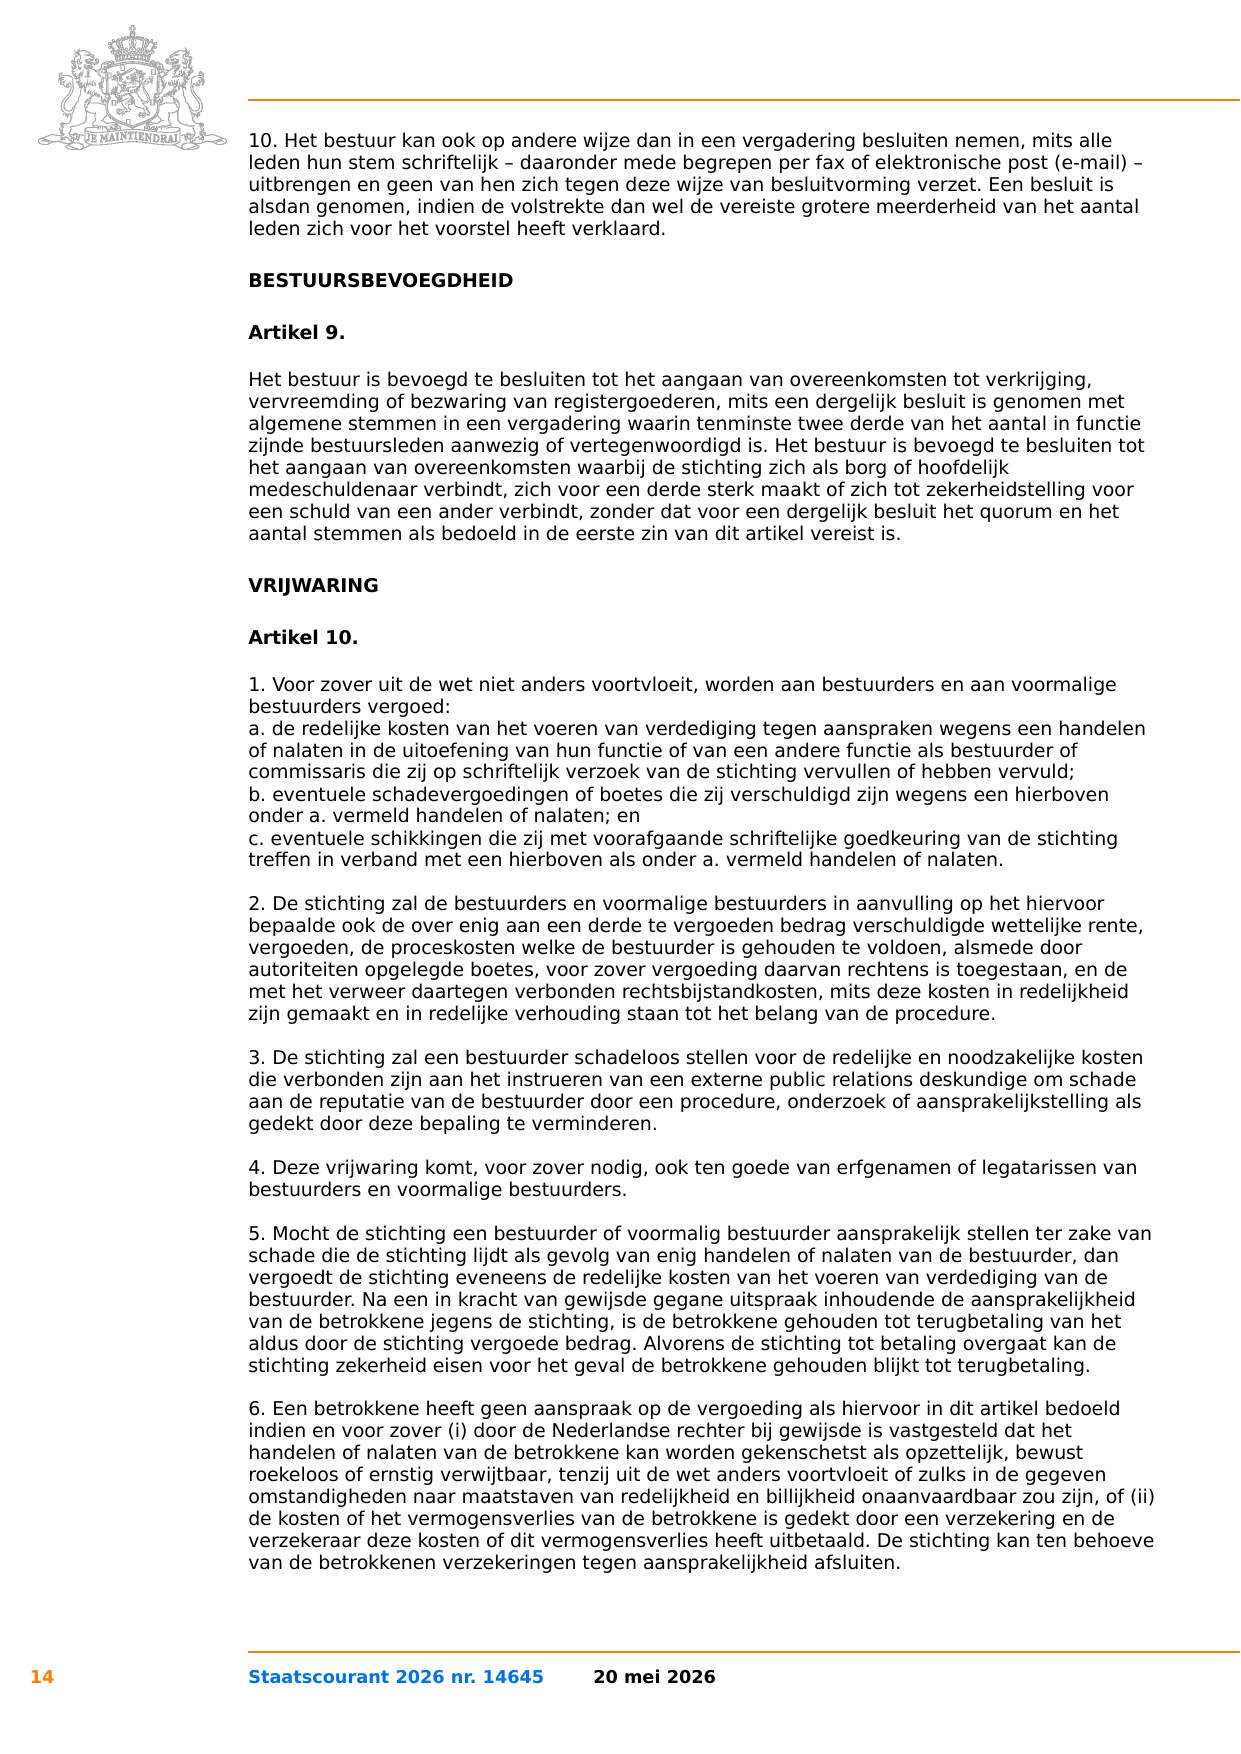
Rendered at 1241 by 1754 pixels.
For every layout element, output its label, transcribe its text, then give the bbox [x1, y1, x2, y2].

text Het bestuur is bevoegd te besluiten tot het aangaan van overeenkomsten tot verkrijging, vervreemding of bezwaring van registergoederen, mits een dergelijk besluit is genomen met algemene stemmen in een vergadering waarin tenminste twee derde van het aantal in functie zijnde bestuursleden aanwezig of vertegenwoordigd is. Het bestuur is bevoegd te besluiten tot het aangaan van overeenkomsten waarbij de stichting zich als borg of hoofdelijk medeschuldenaar verbindt, zich voor een derde sterk maakt of zich tot zekerheidstelling voor een schuld van een ander verbindt, zonder dat voor een dergelijk besluit het quorum en het aantal stemmen als bedoeld in de eerste zin van dit artikel vereist is. [248, 369, 1163, 544]
text c. eventuele schikkingen die zij met voorafgaande schriftelijke goedkeuring van de stichting treffen in verband met een hierboven als onder a. vermeld handelen of nalaten. [248, 827, 1163, 871]
text a. de redelijke kosten van het voeren van verdediging tegen aanspraken wegens een handelen of nalaten in de uitoefening van hun functie of van een andere functie als bestuurder of commissaris die zij op schriftelijk verzoek van de stichting vervullen of hebben vervuld; [248, 717, 1163, 783]
subtitle Artikel 9. [248, 322, 1163, 344]
subtitle VRIJWARING [248, 574, 1163, 597]
subtitle BESTUURSBEVOEGDHEID [248, 270, 1163, 292]
text 4. Deze vrijwaring komt, voor zover nodig, ook ten goede van erfgenamen of legatarissen van bestuurders en voormalige bestuurders. [248, 1157, 1163, 1201]
text b. eventuele schadevergoedingen of boetes die zij verschuldigd zijn wegens een hierboven onder a. vermeld handelen of nalaten; en [248, 783, 1163, 827]
text 1. Voor zover uit de wet niet anders voortvloeit, worden aan bestuurders en aan voormalige bestuurders vergoed: [248, 673, 1163, 717]
text 3. De stichting zal een bestuurder schadeloos stellen voor de redelijke en noodzakelijke kosten die verbonden zijn aan het instrueren van een externe public relations deskundige om schade aan de reputatie van de bestuurder door een procedure, onderzoek of aansprakelijkstelling als gedekt door deze bepaling te verminderen. [248, 1047, 1163, 1135]
picture [38, 25, 227, 150]
text 6. Een betrokkene heeft geen aanspraak op de vergoeding als hiervoor in dit artikel bedoeld indien en voor zover (i) door de Nederlandse rechter bij gewijsde is vastgesteld dat het handelen of nalaten van de betrokkene kan worden gekenschetst als opzettelijk, bewust roekeloos of ernstig verwijtbaar, tenzij uit de wet anders voortvloeit of zulks in de gegeven omstandigheden naar maatstaven van redelijkheid en billijkheid onaanvaardbaar zou zijn, of (ii) de kosten of het vermogensverlies van de betrokkene is gedekt door een verzekering en de verzekeraar deze kosten of dit vermogensverlies heeft uitbetaald. De stichting kan ten behoeve van de betrokkenen verzekeringen tegen aansprakelijkheid afsluiten. [248, 1398, 1163, 1574]
text 10. Het bestuur kan ook op andere wijze dan in een vergadering besluiten nemen, mits alle leden hun stem schriftelijk – daaronder mede begrepen per fax of elektronische post (e-mail) – uitbrengen en geen van hen zich tegen deze wijze van besluitvorming verzet. Een besluit is alsdan genomen, indien de volstrekte dan wel de vereiste grotere meerderheid van het aantal leden zich voor het voorstel heeft verklaard. [248, 130, 1163, 240]
text 2. De stichting zal de bestuurders en voormalige bestuurders in aanvulling op het hiervoor bepaalde ook de over enig aan een derde te vergoeden bedrag verschuldigde wettelijke rente, vergoeden, de proceskosten welke de bestuurder is gehouden te voldoen, alsmede door autoriteiten opgelegde boetes, voor zover vergoeding daarvan rechtens is toegestaan, en de met het verweer daartegen verbonden rechtsbijstandkosten, mits deze kosten in redelijkheid zijn gemaakt en in redelijke verhouding staan tot het belang van de procedure. [248, 893, 1163, 1025]
subtitle Artikel 10. [248, 627, 1163, 648]
text 5. Mocht de stichting een bestuurder of voormalig bestuurder aansprakelijk stellen ter zake van schade die de stichting lijdt als gevolg van enig handelen of nalaten van de bestuurder, dan vergoedt de stichting eveneens de redelijke kosten van het voeren van verdediging van de bestuurder. Na een in kracht van gewijsde gegane uitspraak inhoudende de aansprakelijkheid van de betrokkene jegens de stichting, is de betrokkene gehouden tot terugbetaling van het aldus door de stichting vergoede bedrag. Alvorens de stichting tot betaling overgaat kan de stichting zekerheid eisen voor het geval de betrokkene gehouden blijkt tot terugbetaling. [248, 1223, 1163, 1376]
